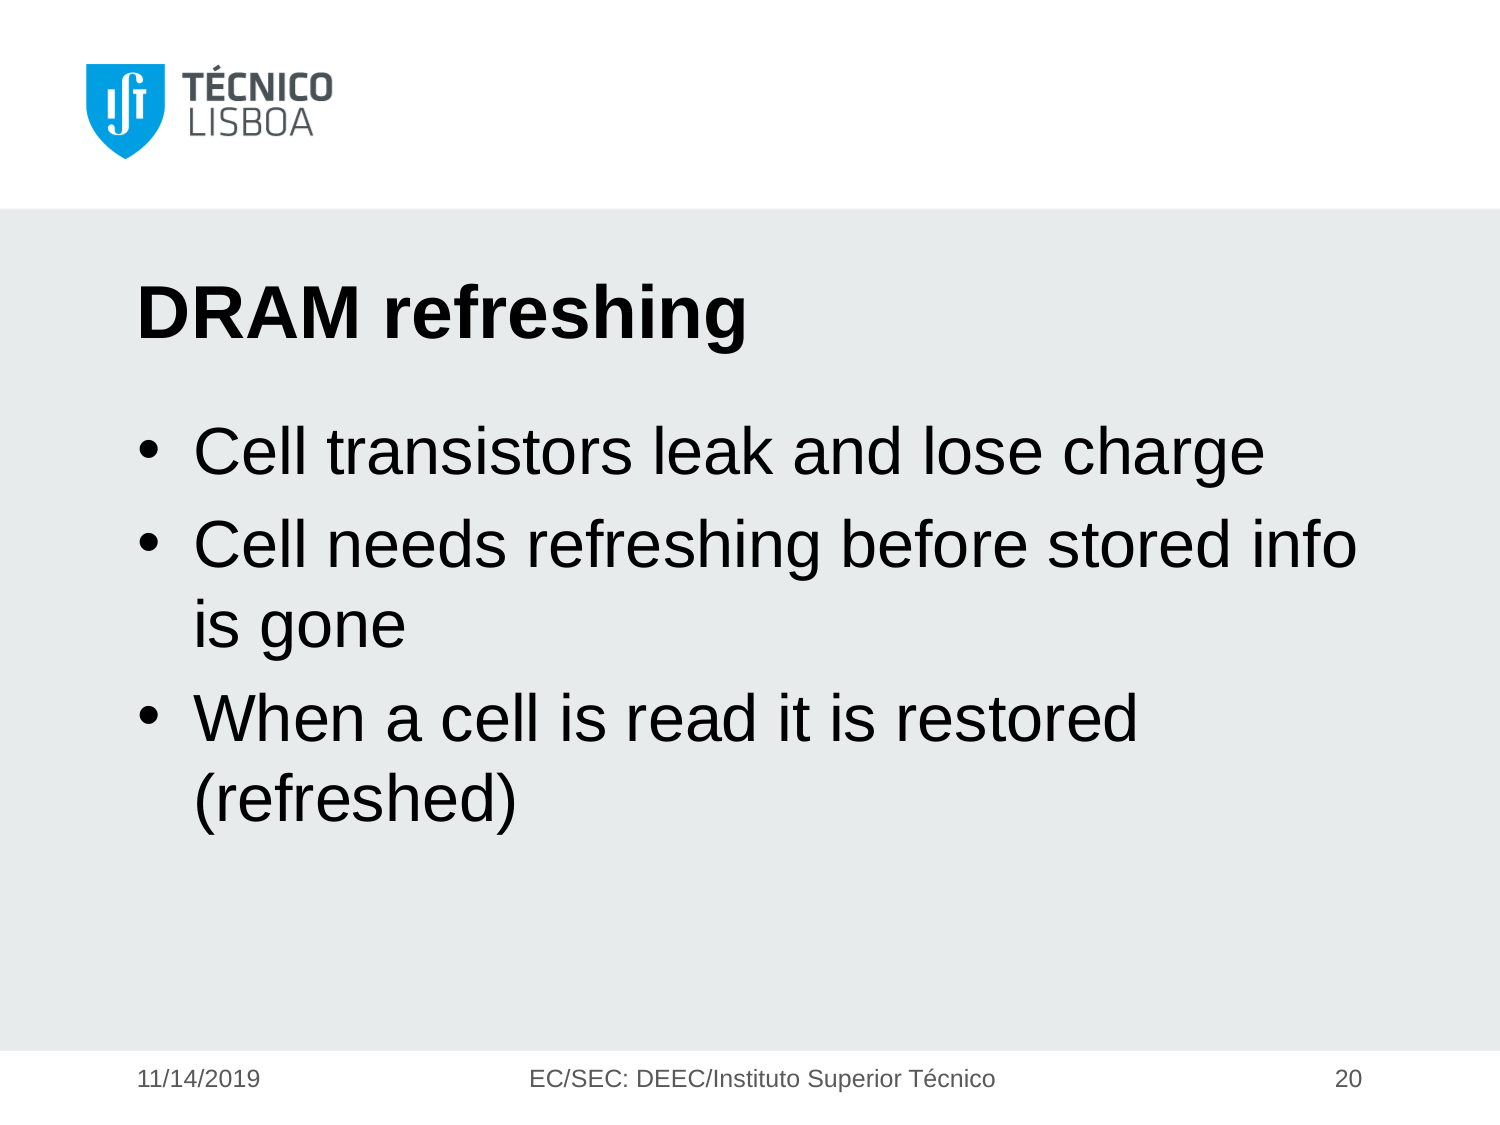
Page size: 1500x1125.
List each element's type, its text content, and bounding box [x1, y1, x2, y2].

footer EC/SEC: DEEC/Instituto Superior Técnico [512, 1052, 1021, 1103]
slide_number [1077, 1052, 1378, 1103]
picture [0, 0, 1500, 1125]
slide_number 11/14/2019 [121, 1052, 425, 1103]
list Cell transistors leak and lose charge Cell needs refreshing before stored info is gone When a cell is read it is restored (refreshed) [121, 400, 1378, 1005]
title DRAM refreshing [121, 237, 1378, 381]
